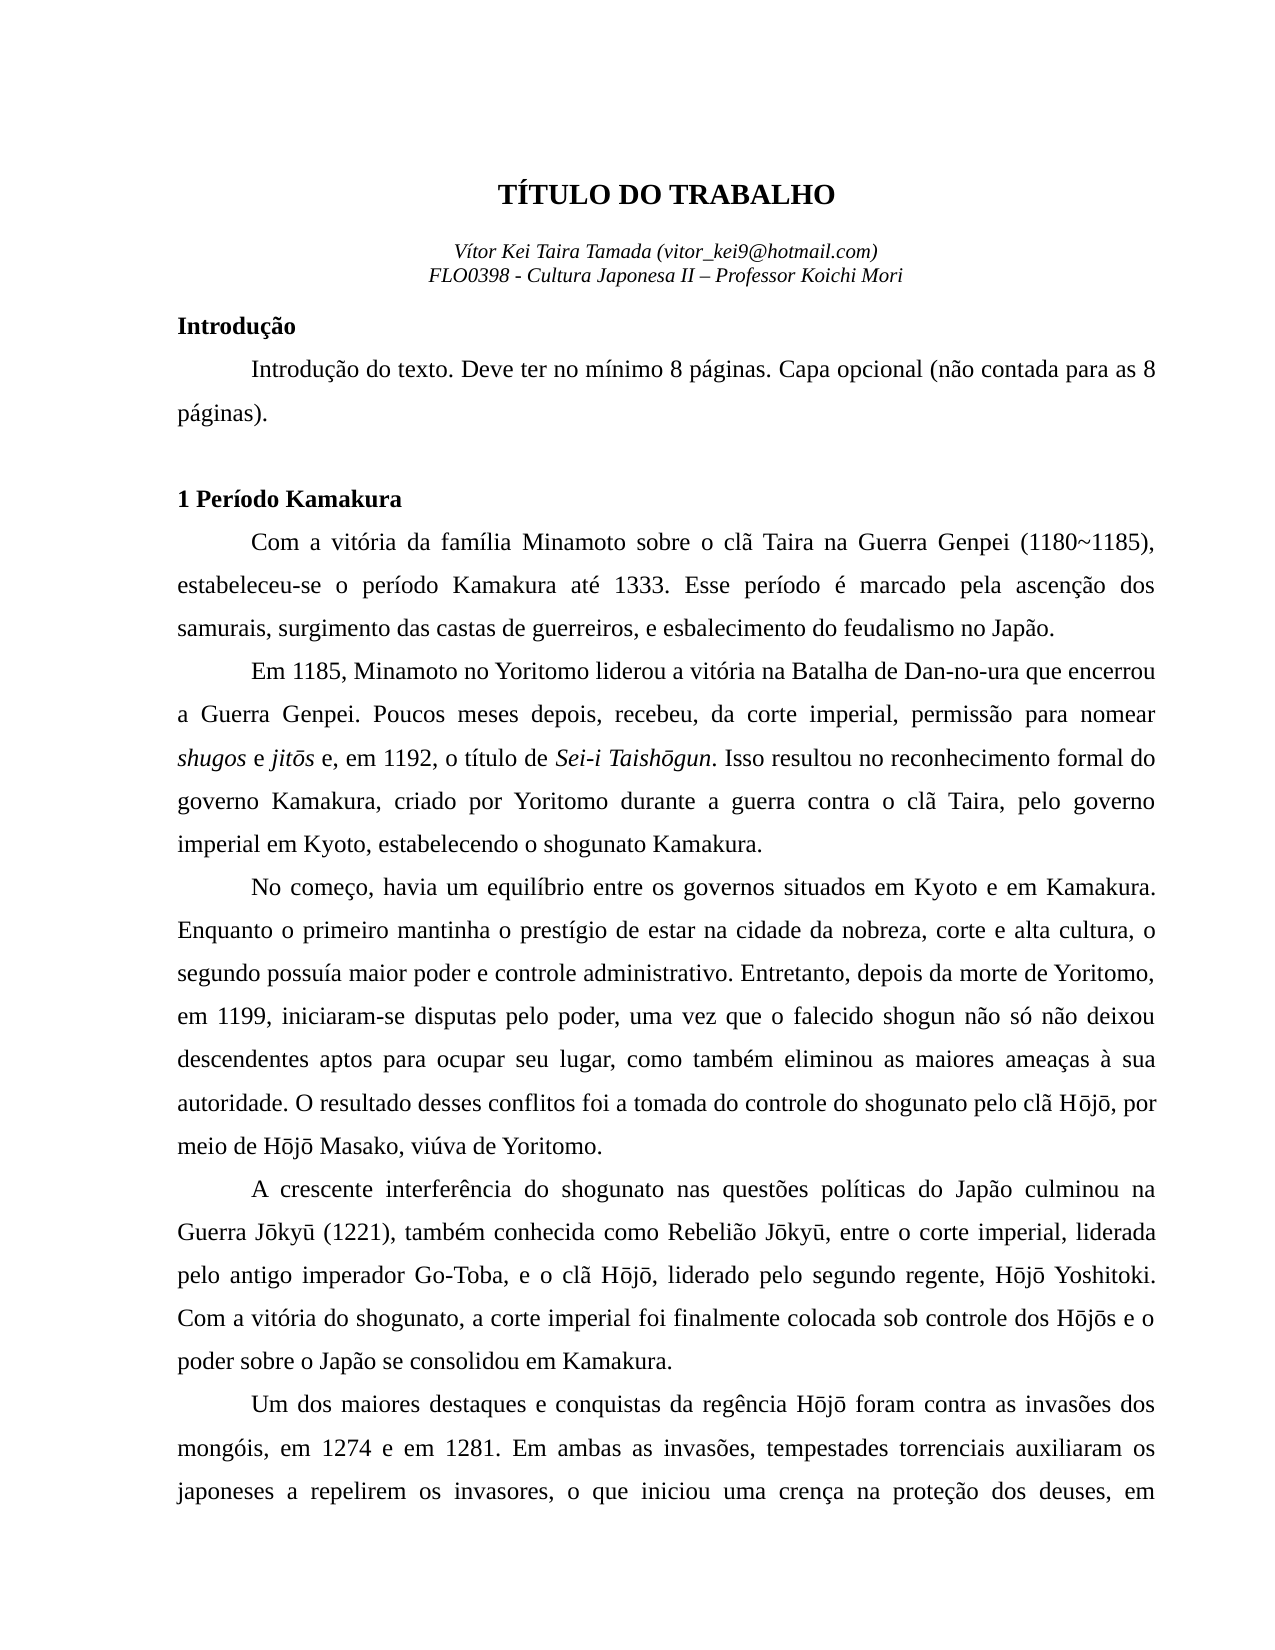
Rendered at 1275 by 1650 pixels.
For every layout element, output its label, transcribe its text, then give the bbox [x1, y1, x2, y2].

text FLO0398 - Cultura Japonesa II – Professor Koichi Mori [177, 263, 1156, 287]
text 1 Período Kamakura [177, 484, 1156, 513]
text Em 1185, Minamoto no Yoritomo liderou a vitória na Batalha de Dan-no-ura que encerrou a Guerra Genpei. Poucos meses depois, recebeu, da corte imperial, permissão para nomear shugos e jitōs e, em 1192, o título de Sei-i Taishōgun. Isso resultou no reconhecimento formal do governo Kamakura, criado por Yoritomo durante a guerra contra o clã Taira, pelo governo imperial em Kyoto, estabelecendo o shogunato Kamakura. [177, 656, 1156, 858]
text TÍTULO DO TRABALHO [177, 177, 1156, 211]
text Vítor Kei Taira Tamada (vitor_kei9@hotmail.com) [177, 239, 1156, 263]
text Um dos maiores destaques e conquistas da regência Hōjō foram contra as invasões dos mongóis, em 1274 e em 1281. Em ambas as invasões, tempestades torrenciais auxiliaram os japoneses a repelirem os invasores, o que iniciou uma crença na proteção dos deuses, em [177, 1389, 1156, 1504]
text A crescente interferência do shogunato nas questões políticas do Japão culminou na Guerra Jōkyū (1221), também conhecida como Rebelião Jōkyū, entre o corte imperial, liderada pelo antigo imperador Go-Toba, e o clã Hōjō, liderado pelo segundo regente, Hōjō Yoshitoki. Com a vitória do shogunato, a corte imperial foi finalmente colocada sob controle dos Hōjōs e o poder sobre o Japão se consolidou em Kamakura. [177, 1174, 1156, 1375]
text Com a vitória da família Minamoto sobre o clã Taira na Guerra Genpei (1180~1185), estabeleceu-se o período Kamakura até 1333. Esse período é marcado pela ascenção dos samurais, surgimento das castas de guerreiros, e esbalecimento do feudalismo no Japão. [177, 527, 1156, 642]
text No começo, havia um equilíbrio entre os governos situados em Kyoto e em Kamakura. Enquanto o primeiro mantinha o prestígio de estar na cidade da nobreza, corte e alta cultura, o segundo possuía maior poder e controle administrativo. Entretanto, depois da morte de Yoritomo, em 1199, iniciaram-se disputas pelo poder, uma vez que o falecido shogun não só não deixou descendentes aptos para ocupar seu lugar, como também eliminou as maiores ameaças à sua autoridade. O resultado desses conflitos foi a tomada do controle do shogunato pelo clã Hōjō, por meio de Hōjō Masako, viúva de Yoritomo. [177, 872, 1156, 1159]
text Introdução [177, 311, 1156, 340]
text Introdução do texto. Deve ter no mínimo 8 páginas. Capa opcional (não contada para as 8 páginas). [177, 354, 1156, 426]
